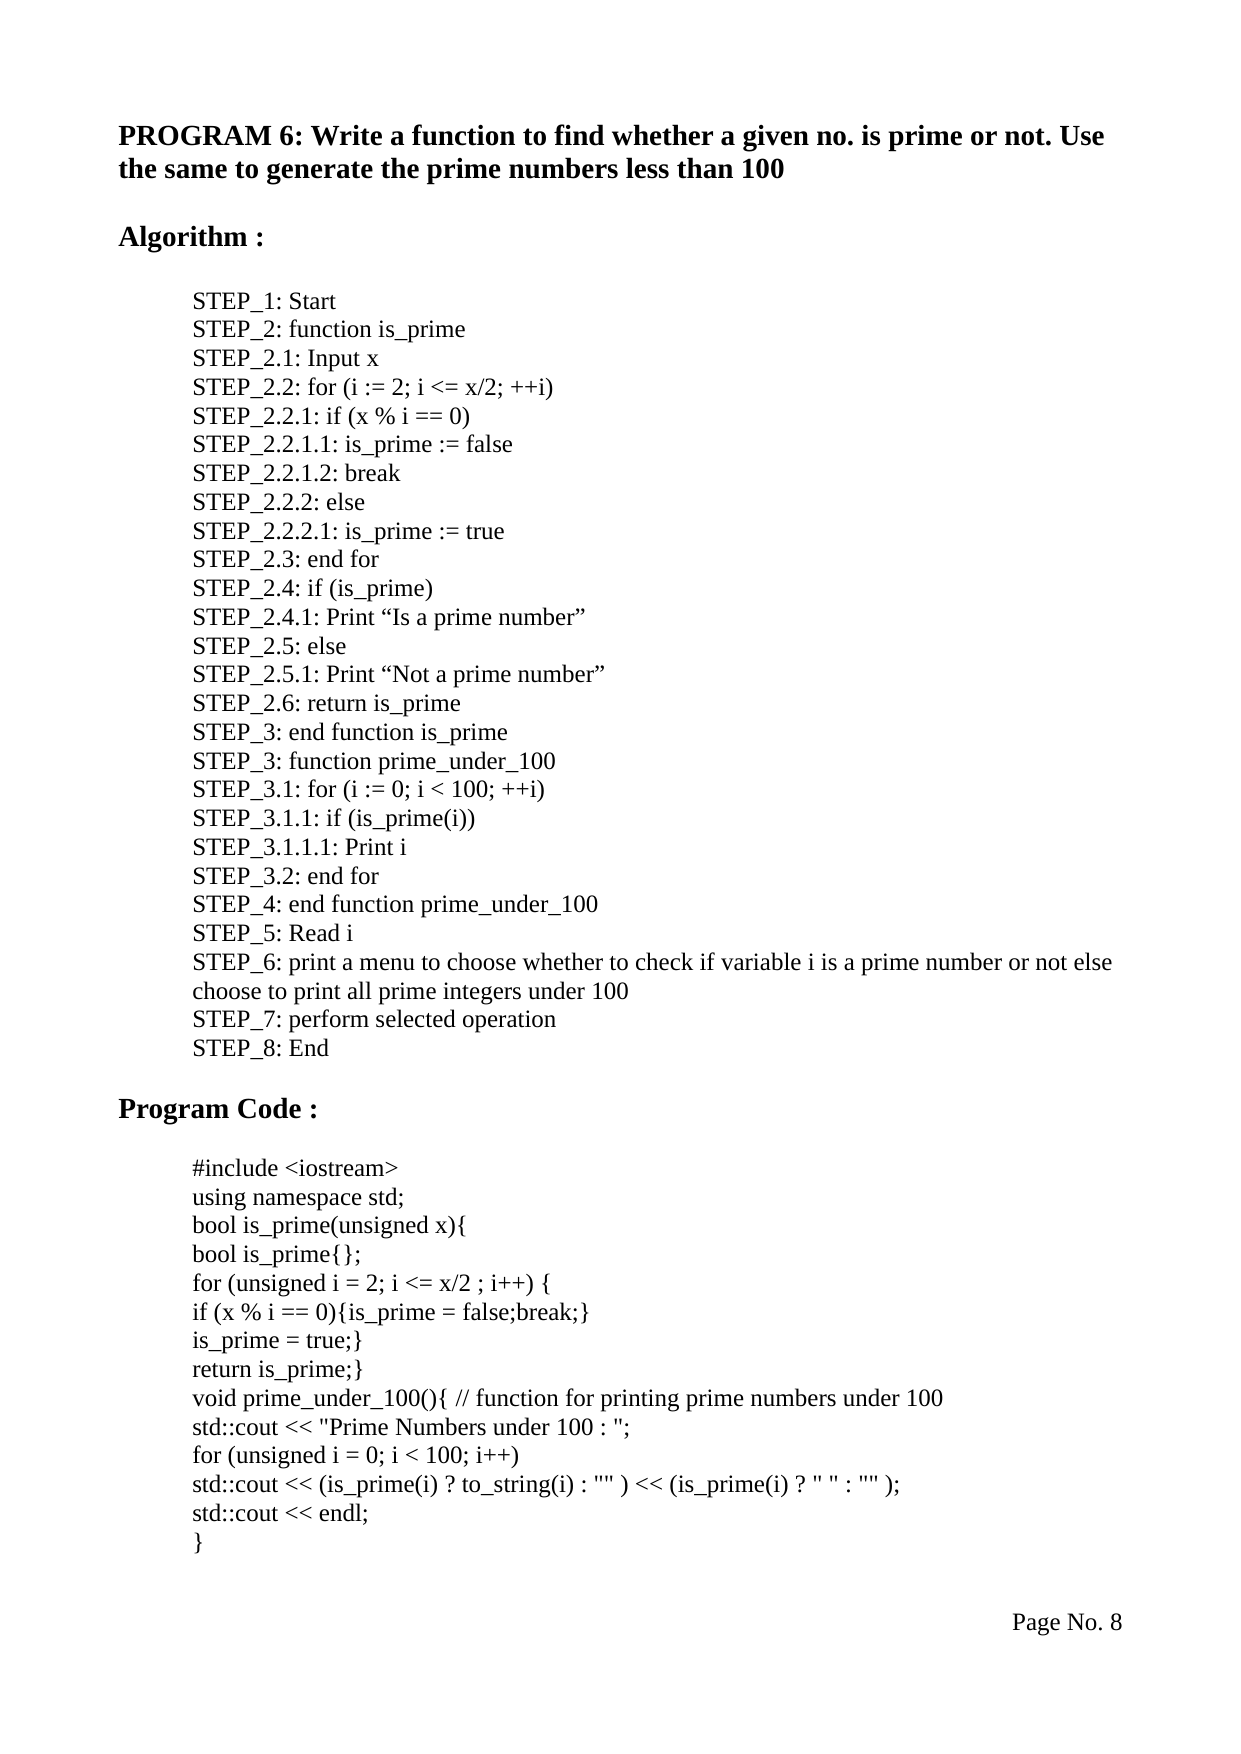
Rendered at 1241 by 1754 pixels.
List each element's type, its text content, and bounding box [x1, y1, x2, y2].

text std::cout << "Prime Numbers under 100 : "; [118, 1412, 1122, 1441]
text STEP_2.4: if (is_prime) [118, 573, 1122, 602]
text is_prime = true;} [118, 1326, 1122, 1354]
text STEP_1: Start [118, 286, 1122, 314]
text STEP_3.1.1: if (is_prime(i)) [118, 803, 1122, 832]
text } [118, 1527, 1122, 1556]
text STEP_2.3: end for [118, 544, 1122, 573]
text STEP_3.2: end for [118, 861, 1122, 889]
text STEP_3: end function is_prime [118, 717, 1122, 746]
text std::cout << endl; [118, 1498, 1122, 1527]
text for (unsigned i = 2; i <= x/2 ; i++) { [118, 1268, 1122, 1297]
text STEP_2.2.2: else [118, 487, 1122, 516]
text STEP_2.2.1.2: break [118, 458, 1122, 487]
text STEP_2.5: else [118, 631, 1122, 659]
text bool is_prime{}; [118, 1239, 1122, 1268]
text STEP_2.2.1.1: is_prime := false [118, 429, 1122, 458]
text STEP_8: End [118, 1033, 1122, 1062]
text STEP_7: perform selected operation [118, 1004, 1122, 1033]
text PROGRAM 6: Write a function to find whether a given no. is prime or not. Use the same to generate the prime numbers less than 100 [118, 118, 1122, 185]
text STEP_2.2.2.1: is_prime := true [118, 516, 1122, 544]
text return is_prime;} [118, 1354, 1122, 1383]
text Algorithm : [118, 219, 1122, 252]
text void prime_under_100(){ // function for printing prime numbers under 100 [118, 1383, 1122, 1412]
text bool is_prime(unsigned x){ [118, 1211, 1122, 1239]
text STEP_3: function prime_under_100 [118, 746, 1122, 774]
text STEP_2.2.1: if (x % i == 0) [118, 401, 1122, 429]
text STEP_3.1: for (i := 0; i < 100; ++i) [118, 774, 1122, 803]
text STEP_2.5.1: Print “Not a prime number” [118, 659, 1122, 688]
text STEP_2.1: Input x [118, 343, 1122, 372]
text std::cout << (is_prime(i) ? to_string(i) : "" ) << (is_prime(i) ? " " : "" ); [118, 1469, 1122, 1498]
text STEP_5: Read i [118, 918, 1122, 947]
text for (unsigned i = 0; i < 100; i++) [118, 1441, 1122, 1469]
text STEP_4: end function prime_under_100 [118, 889, 1122, 918]
text STEP_2: function is_prime [118, 314, 1122, 343]
text STEP_6: print a menu to choose whether to check if variable i is a prime number or not else choose to print all prime integers under 100 [118, 947, 1122, 1004]
text using namespace std; [118, 1182, 1122, 1211]
text if (x % i == 0){is_prime = false;break;} [118, 1297, 1122, 1326]
text STEP_3.1.1.1: Print i [118, 832, 1122, 861]
text STEP_2.2: for (i := 2; i <= x/2; ++i) [118, 372, 1122, 401]
text Program Code : [118, 1091, 1122, 1124]
text #include <iostream> [118, 1153, 1122, 1182]
text STEP_2.4.1: Print “Is a prime number” [118, 602, 1122, 631]
text STEP_2.6: return is_prime [118, 688, 1122, 717]
